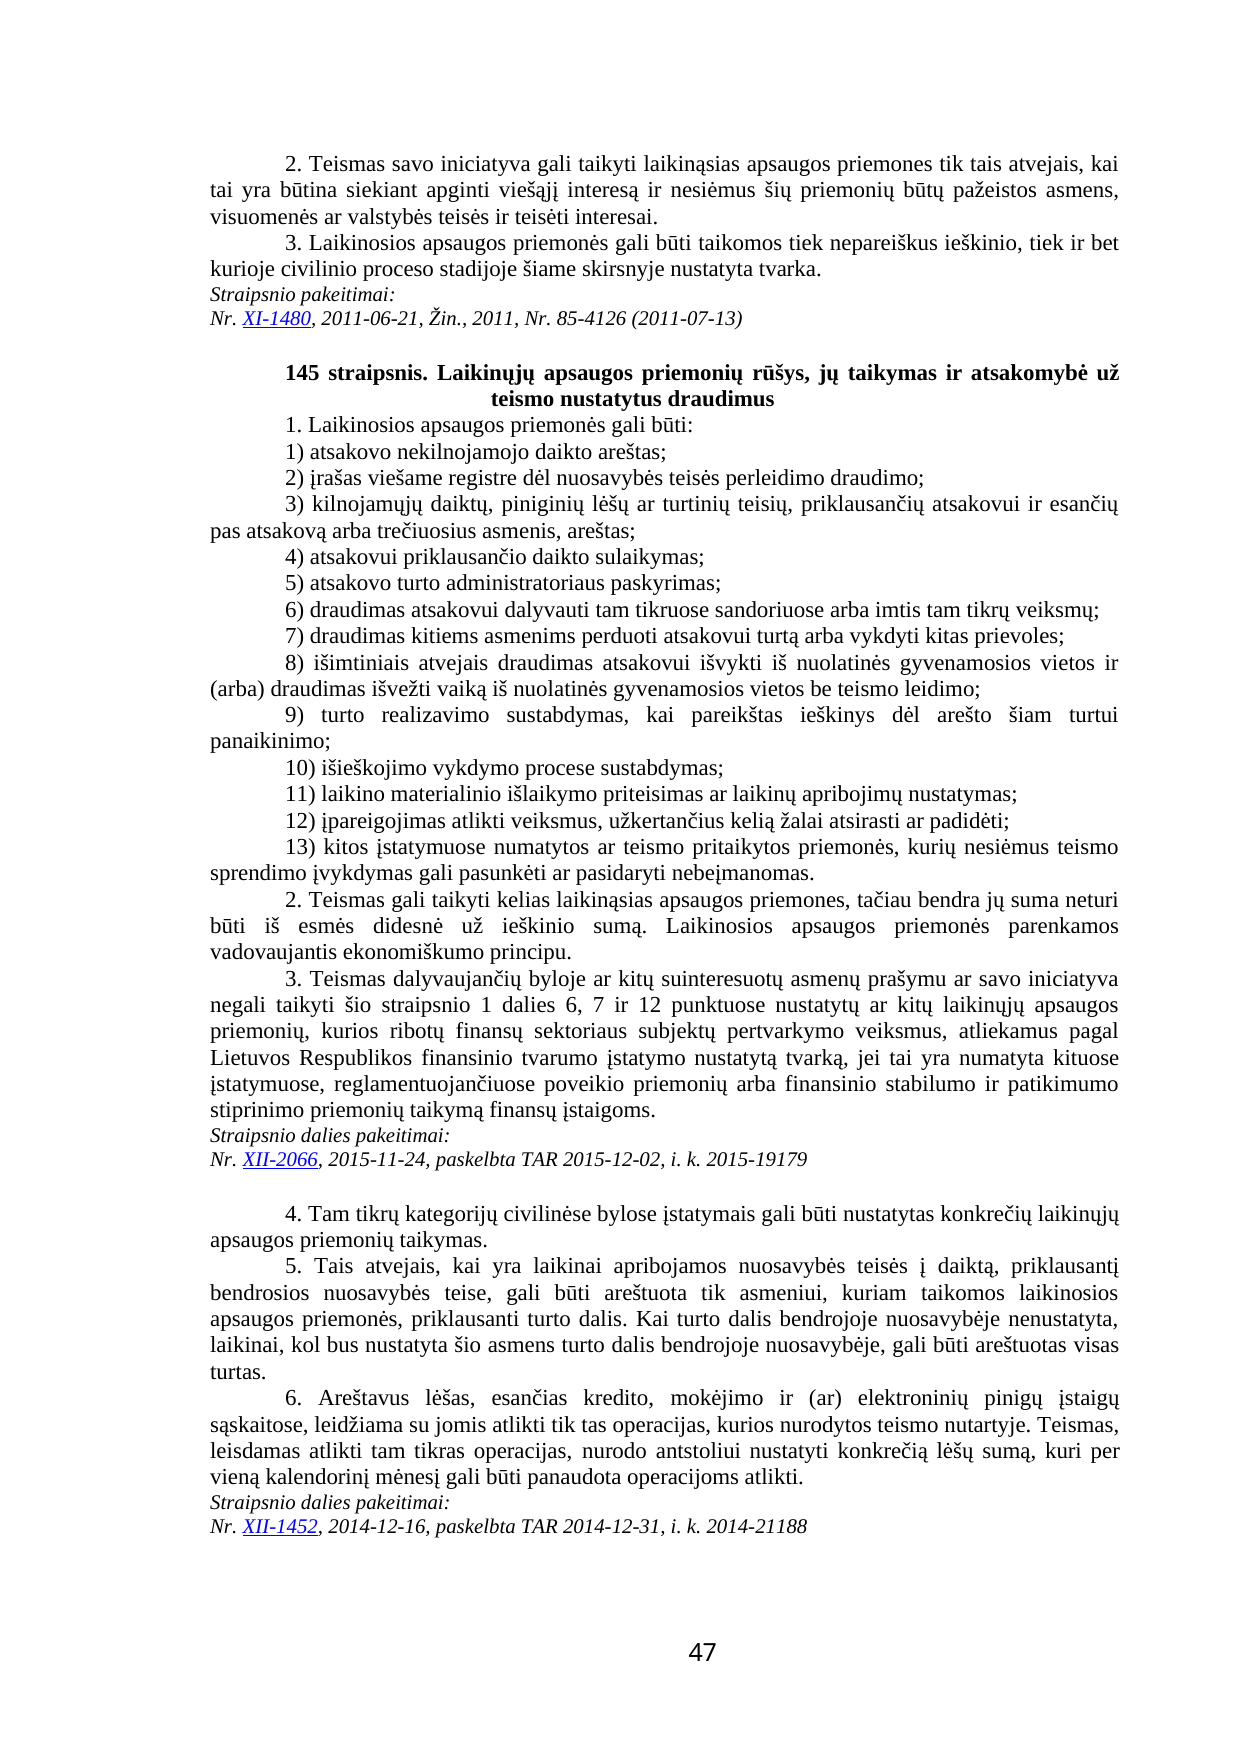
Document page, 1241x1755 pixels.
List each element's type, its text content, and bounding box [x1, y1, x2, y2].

text 5) atsakovo turto administratoriaus paskyrimas; [210, 569, 1120, 596]
text 6) draudimas atsakovui dalyvauti tam tikruose sandoriuose arba imtis tam tikrų veiksmų; [210, 596, 1120, 622]
text 3. Laikinosios apsaugos priemonės gali būti taikomos tiek nepareiškus ieškinio, tiek ir bet kurioje civilinio proceso stadijoje šiame skirsnyje nustatyta tvarka. [210, 229, 1120, 282]
text 10) išieškojimo vykdymo procese sustabdymas; [210, 754, 1120, 780]
text 4) atsakovui priklausančio daikto sulaikymas; [210, 543, 1120, 569]
text 12) įpareigojimas atlikti veiksmus, užkertančius kelią žalai atsirasti ar padidėti; [210, 807, 1120, 833]
text 2. Teismas savo iniciatyva gali taikyti laikinąsias apsaugos priemones tik tais atvejais, kai tai yra būtina siekiant apginti viešąjį interesą ir nesiėmus šių priemonių būtų pažeistos asmens, visuomenės ar valstybės teisės ir teisėti interesai. [210, 150, 1120, 229]
text 7) draudimas kitiems asmenims perduoti atsakovui turtą arba vykdyti kitas prievoles; [210, 622, 1120, 648]
text 4. Tam tikrų kategorijų civilinėse bylose įstatymais gali būti nustatytas konkrečių laikinųjų apsaugos priemonių taikymas. [210, 1200, 1120, 1252]
text 2) įrašas viešame registre dėl nuosavybės teisės perleidimo draudimo; [210, 464, 1120, 490]
text Straipsnio dalies pakeitimai: [210, 1123, 1120, 1147]
text 3. Teismas dalyvaujančių byloje ar kitų suinteresuotų asmenų prašymu ar savo iniciatyva negali taikyti šio straipsnio 1 dalies 6, 7 ir 12 punktuose nustatytų ar kitų laikinųjų apsaugos priemonių, kurios ribotų finansų sektoriaus subjektų pertvarkymo veiksmus, atliekamus pagal Lietuvos Respublikos finansinio tvarumo įstatymo nustatytą tvarką, jei tai yra numatyta kituose įstatymuose, reglamentuojančiuose poveikio priemonių arba finansinio stabilumo ir patikimumo stiprinimo priemonių taikymą finansų įstaigoms. [210, 965, 1120, 1123]
text 13) kitos įstatymuose numatytos ar teismo pritaikytos priemonės, kurių nesiėmus teismo sprendimo įvykdymas gali pasunkėti ar pasidaryti nebeįmanomas. [210, 833, 1120, 886]
text Nr. XI-1480, 2011-06-21, Žin., 2011, Nr. 85-4126 (2011-07-13) [210, 306, 1120, 330]
text 2. Teismas gali taikyti kelias laikinąsias apsaugos priemones, tačiau bendra jų suma neturi būti iš esmės didesnė už ieškinio sumą. Laikinosios apsaugos priemonės parenkamos vadovaujantis ekonomiškumo principu. [210, 886, 1120, 965]
text Straipsnio dalies pakeitimai: [210, 1490, 1120, 1514]
text Nr. XII-1452, 2014-12-16, paskelbta TAR 2014-12-31, i. k. 2014-21188 [210, 1514, 1120, 1538]
text Straipsnio pakeitimai: [210, 282, 1120, 306]
text 8) išimtiniais atvejais draudimas atsakovui išvykti iš nuolatinės gyvenamosios vietos ir (arba) draudimas išvežti vaiką iš nuolatinės gyvenamosios vietos be teismo leidimo; [210, 648, 1120, 701]
text 3) kilnojamųjų daiktų, piniginių lėšų ar turtinių teisių, priklausančių atsakovui ir esančių pas atsakovą arba trečiuosius asmenis, areštas; [210, 490, 1120, 543]
text 11) laikino materialinio išlaikymo priteisimas ar laikinų apribojimų nustatymas; [210, 780, 1120, 807]
text Nr. XII-2066, 2015-11-24, paskelbta TAR 2015-12-02, i. k. 2015-19179 [210, 1147, 1120, 1171]
text 145 straipsnis. Laikinųjų apsaugos priemonių rūšys, jų taikymas ir atsakomybė už teismo nustatytus draudimus [285, 359, 1120, 411]
text 6. Areštavus lėšas, esančias kredito, mokėjimo ir (ar) elektroninių pinigų įstaigų sąskaitose, leidžiama su jomis atlikti tik tas operacijas, kurios nurodytos teismo nutartyje. Teismas, leisdamas atlikti tam tikras operacijas, nurodo antstoliui nustatyti konkrečią lėšų sumą, kuri per vieną kalendorinį mėnesį gali būti panaudota operacijoms atlikti. [210, 1384, 1120, 1490]
text 9) turto realizavimo sustabdymas, kai pareikštas ieškinys dėl arešto šiam turtui panaikinimo; [210, 701, 1120, 754]
text 5. Tais atvejais, kai yra laikinai apribojamos nuosavybės teisės į daiktą, priklausantį bendrosios nuosavybės teise, gali būti areštuota tik asmeniui, kuriam taikomos laikinosios apsaugos priemonės, priklausanti turto dalis. Kai turto dalis bendrojoje nuosavybėje nenustatyta, laikinai, kol bus nustatyta šio asmens turto dalis bendrojoje nuosavybėje, gali būti areštuotas visas turtas. [210, 1252, 1120, 1384]
text 1. Laikinosios apsaugos priemonės gali būti: [210, 411, 1120, 438]
text 1) atsakovo nekilnojamojo daikto areštas; [210, 438, 1120, 464]
